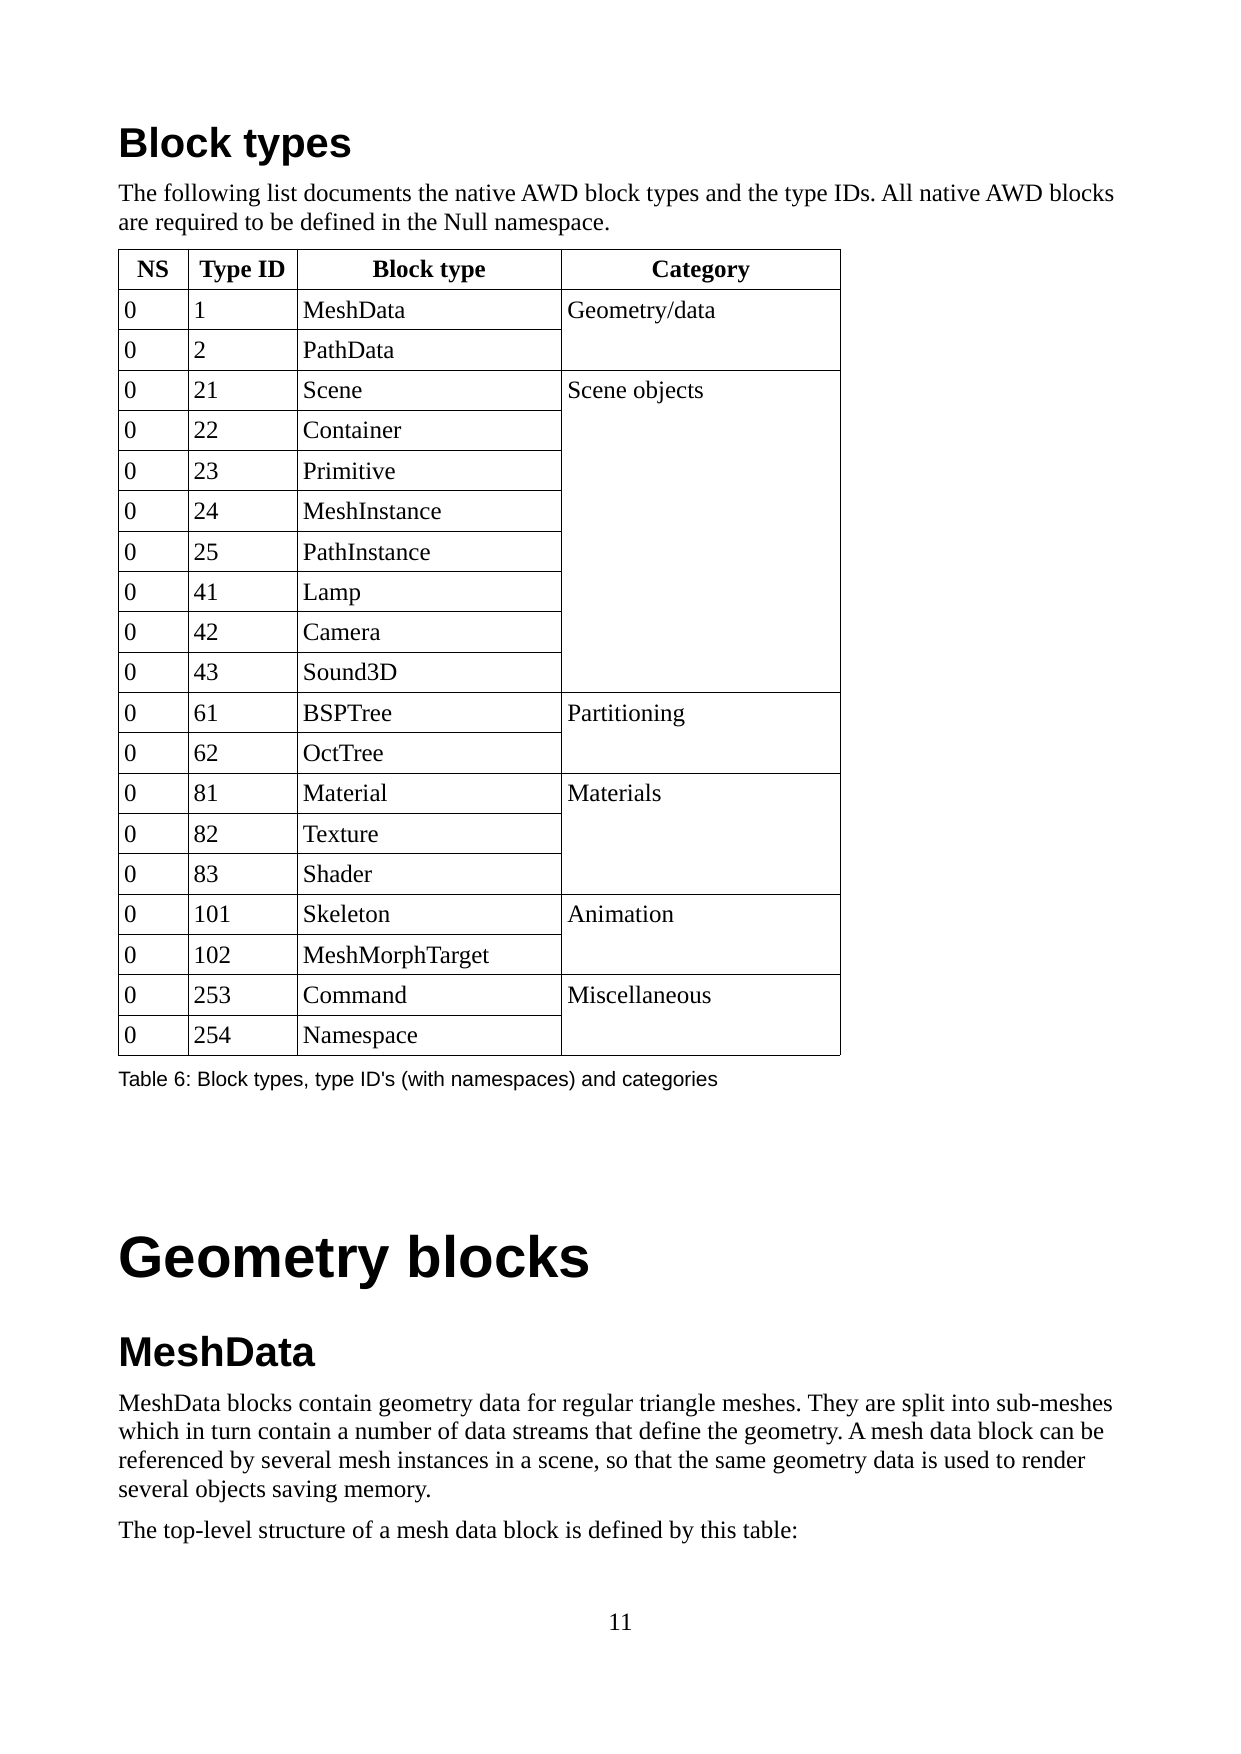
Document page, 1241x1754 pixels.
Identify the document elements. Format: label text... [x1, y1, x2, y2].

table_cell 62 [189, 733, 297, 773]
table_cell 0 [119, 814, 188, 853]
table_cell 0 [119, 491, 188, 531]
table_cell 83 [189, 854, 297, 893]
table_cell 0 [119, 774, 188, 813]
table_cell Material [298, 774, 561, 813]
table_header Category [562, 250, 840, 289]
table_cell 0 [119, 612, 188, 652]
table_cell 253 [189, 975, 297, 1014]
table_cell 24 [189, 491, 297, 531]
table_cell MeshMorphTarget [298, 935, 561, 974]
table_cell 21 [189, 371, 297, 410]
table_cell 0 [119, 572, 188, 611]
table_cell Materials [562, 774, 840, 893]
table_cell 82 [189, 814, 297, 853]
table_cell MeshData [298, 290, 561, 329]
table_cell 43 [189, 653, 297, 692]
subtitle Block types [118, 118, 1122, 166]
table_header Block type [298, 250, 561, 289]
table_cell Texture [298, 814, 561, 853]
table_cell PathData [298, 330, 561, 369]
table_cell OctTree [298, 733, 561, 773]
table_cell 0 [119, 693, 188, 732]
table_cell Scene objects [562, 371, 840, 692]
table_cell 0 [119, 854, 188, 893]
table_cell 81 [189, 774, 297, 813]
table_cell Partitioning [562, 693, 840, 773]
table_cell 0 [119, 371, 188, 410]
table_cell Shader [298, 854, 561, 893]
table_cell 0 [119, 330, 188, 369]
table_cell 0 [119, 895, 188, 934]
table_cell Animation [562, 895, 840, 974]
text MeshData blocks contain geometry data for regular triangle meshes. They are split into sub-meshes which in turn contain a number of data streams that define the geometry. A mesh data block can be referenced by several mesh instances in a scene, so that the same geometry data is used to render several objects saving memory. [118, 1388, 1122, 1503]
table_cell 0 [119, 935, 188, 974]
table_cell 101 [189, 895, 297, 934]
table_cell 0 [119, 451, 188, 490]
table_cell PathInstance [298, 532, 561, 571]
subtitle Geometry blocks [118, 1223, 1122, 1290]
table_cell 23 [189, 451, 297, 490]
table_cell 0 [119, 653, 188, 692]
table_cell 0 [119, 290, 188, 329]
table_cell Skeleton [298, 895, 561, 934]
table_cell BSPTree [298, 693, 561, 732]
table_cell 102 [189, 935, 297, 974]
table_cell Lamp [298, 572, 561, 611]
text Table 6: Block types, type ID's (with namespaces) and categories [118, 1067, 1122, 1091]
table_cell 41 [189, 572, 297, 611]
table_cell Geometry/data [562, 290, 840, 369]
table_cell MeshInstance [298, 491, 561, 531]
table_cell 2 [189, 330, 297, 369]
table_header Type ID [189, 250, 297, 289]
table_cell 0 [119, 733, 188, 773]
table_cell 0 [119, 1016, 188, 1055]
table_cell 0 [119, 532, 188, 571]
table_cell 254 [189, 1016, 297, 1055]
table_cell Namespace [298, 1016, 561, 1055]
text The top-level structure of a mesh data block is defined by this table: [118, 1515, 1122, 1544]
subtitle MeshData [118, 1327, 1122, 1375]
table_cell 25 [189, 532, 297, 571]
table_cell Camera [298, 612, 561, 652]
table_cell 0 [119, 975, 188, 1014]
table_cell 0 [119, 411, 188, 450]
table_cell Command [298, 975, 561, 1014]
table_cell Primitive [298, 451, 561, 490]
table_cell 22 [189, 411, 297, 450]
text The following list documents the native AWD block types and the type IDs. All native AWD blocks are required to be defined in the Null namespace. [118, 178, 1122, 236]
table_cell Miscellaneous [562, 975, 840, 1055]
table_cell 61 [189, 693, 297, 732]
table_cell Scene [298, 371, 561, 410]
table_header NS [119, 250, 188, 289]
table_cell Container [298, 411, 561, 450]
table_cell Sound3D [298, 653, 561, 692]
table_cell 42 [189, 612, 297, 652]
table_cell 1 [189, 290, 297, 329]
